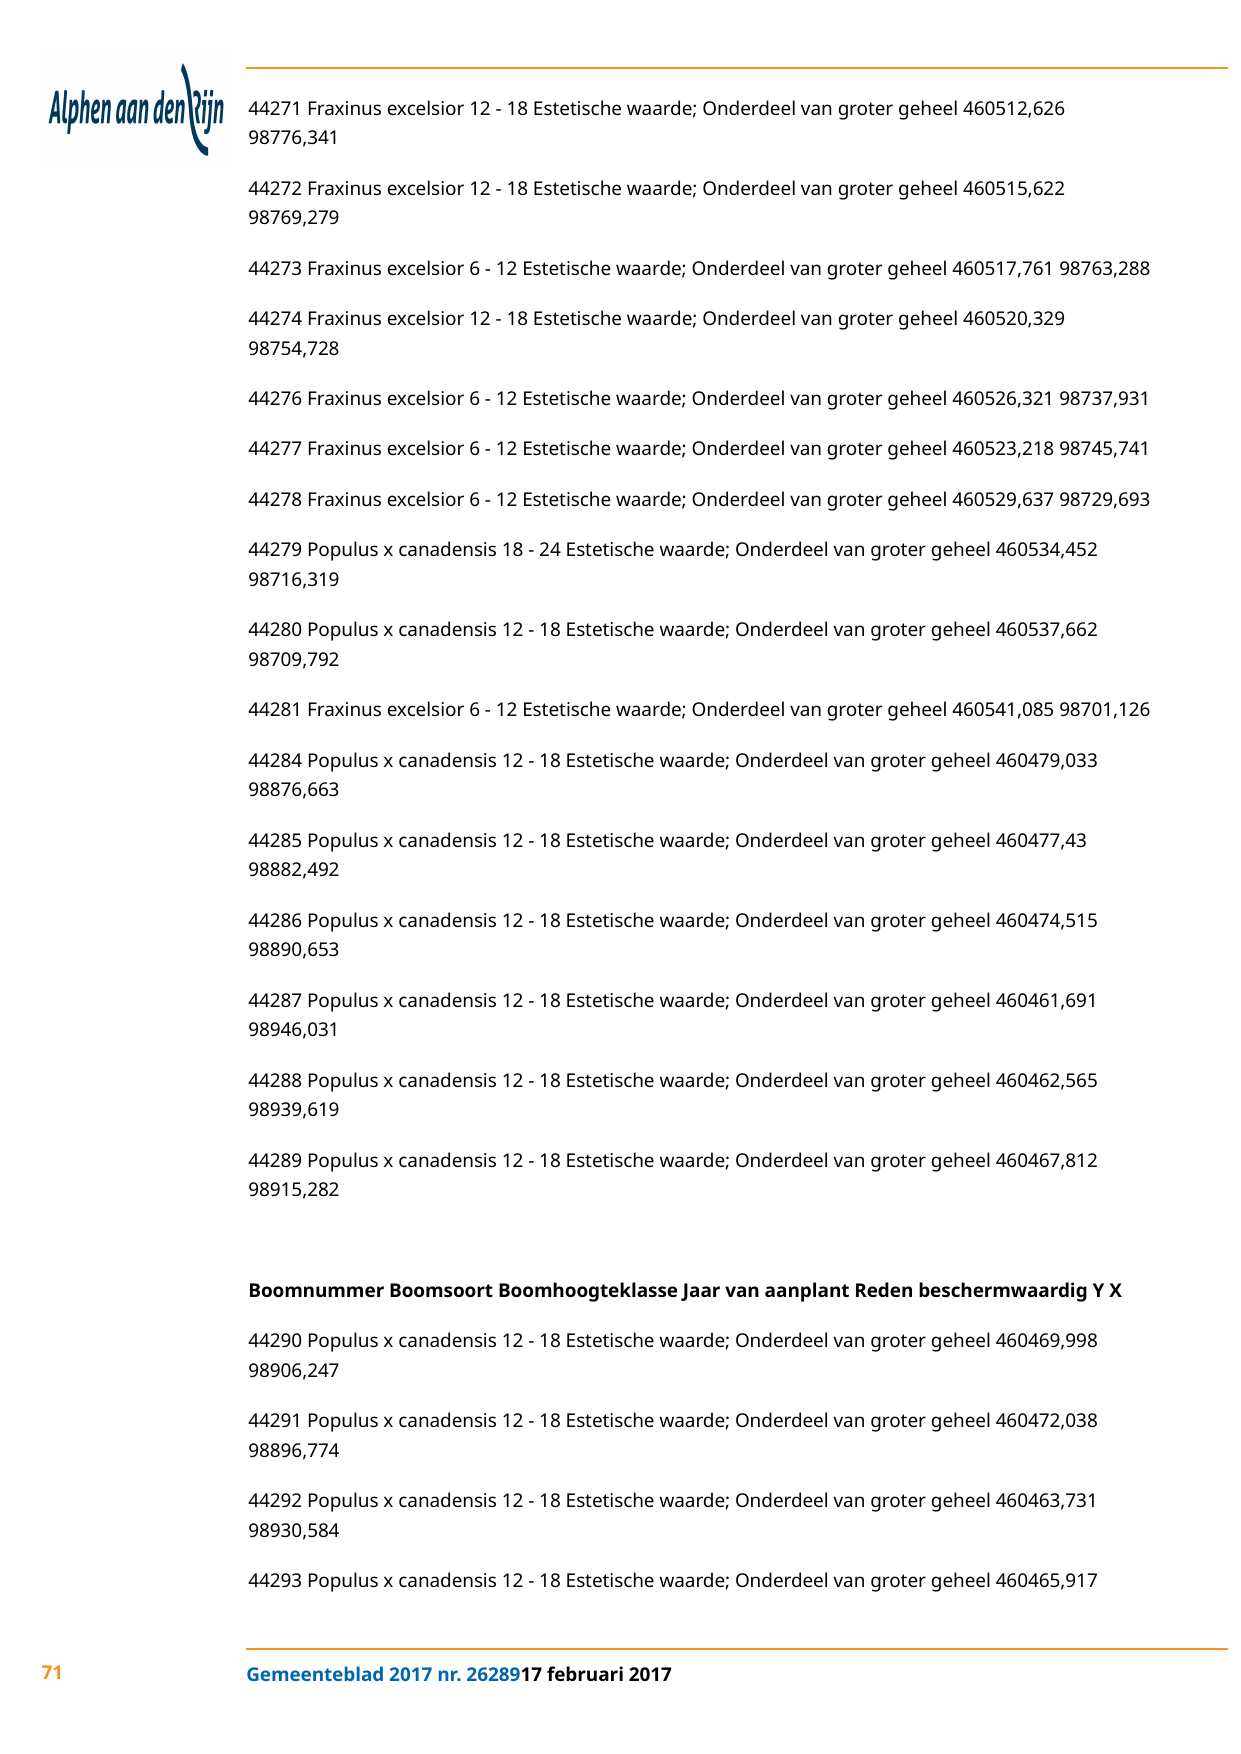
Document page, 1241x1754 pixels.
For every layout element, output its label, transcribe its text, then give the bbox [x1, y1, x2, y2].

text 44293 Populus x canadensis 12 - 18 Estetische waarde; Onderdeel van groter geheel 460465,917 [248, 1568, 1152, 1593]
text 44278 Fraxinus excelsior 6 - 12 Estetische waarde; Onderdeel van groter geheel 460529,637 98729,693 [248, 486, 1152, 512]
text 44280 Populus x canadensis 12 - 18 Estetische waarde; Onderdeel van groter geheel 460537,662 98709,792 [248, 616, 1152, 672]
text 44272 Fraxinus excelsior 12 - 18 Estetische waarde; Onderdeel van groter geheel 460515,622 98769,279 [248, 175, 1152, 230]
text 44287 Populus x canadensis 12 - 18 Estetische waarde; Onderdeel van groter geheel 460461,691 98946,031 [248, 987, 1152, 1042]
text 44273 Fraxinus excelsior 6 - 12 Estetische waarde; Onderdeel van groter geheel 460517,761 98763,288 [248, 255, 1152, 281]
text 44284 Populus x canadensis 12 - 18 Estetische waarde; Onderdeel van groter geheel 460479,033 98876,663 [248, 747, 1152, 802]
text 44281 Fraxinus excelsior 6 - 12 Estetische waarde; Onderdeel van groter geheel 460541,085 98701,126 [248, 696, 1152, 722]
text 44279 Populus x canadensis 18 - 24 Estetische waarde; Onderdeel van groter geheel 460534,452 98716,319 [248, 536, 1152, 592]
picture [41, 47, 231, 172]
text 44289 Populus x canadensis 12 - 18 Estetische waarde; Onderdeel van groter geheel 460467,812 98915,282 [248, 1147, 1152, 1202]
text 44286 Populus x canadensis 12 - 18 Estetische waarde; Onderdeel van groter geheel 460474,515 98890,653 [248, 907, 1152, 962]
text 44276 Fraxinus excelsior 6 - 12 Estetische waarde; Onderdeel van groter geheel 460526,321 98737,931 [248, 385, 1152, 411]
text 44288 Populus x canadensis 12 - 18 Estetische waarde; Onderdeel van groter geheel 460462,565 98939,619 [248, 1067, 1152, 1122]
text 44292 Populus x canadensis 12 - 18 Estetische waarde; Onderdeel van groter geheel 460463,731 98930,584 [248, 1488, 1152, 1543]
text 44291 Populus x canadensis 12 - 18 Estetische waarde; Onderdeel van groter geheel 460472,038 98896,774 [248, 1408, 1152, 1463]
text 44277 Fraxinus excelsior 6 - 12 Estetische waarde; Onderdeel van groter geheel 460523,218 98745,741 [248, 436, 1152, 461]
text 44271 Fraxinus excelsior 12 - 18 Estetische waarde; Onderdeel van groter geheel 460512,626 98776,341 [248, 95, 1152, 150]
text 44285 Populus x canadensis 12 - 18 Estetische waarde; Onderdeel van groter geheel 460477,43 98882,492 [248, 827, 1152, 882]
text 44274 Fraxinus excelsior 12 - 18 Estetische waarde; Onderdeel van groter geheel 460520,329 98754,728 [248, 305, 1152, 361]
text 44290 Populus x canadensis 12 - 18 Estetische waarde; Onderdeel van groter geheel 460469,998 98906,247 [248, 1328, 1152, 1383]
text Boomnummer Boomsoort Boomhoogteklasse Jaar van aanplant Reden beschermwaardig Y X [248, 1277, 1152, 1303]
